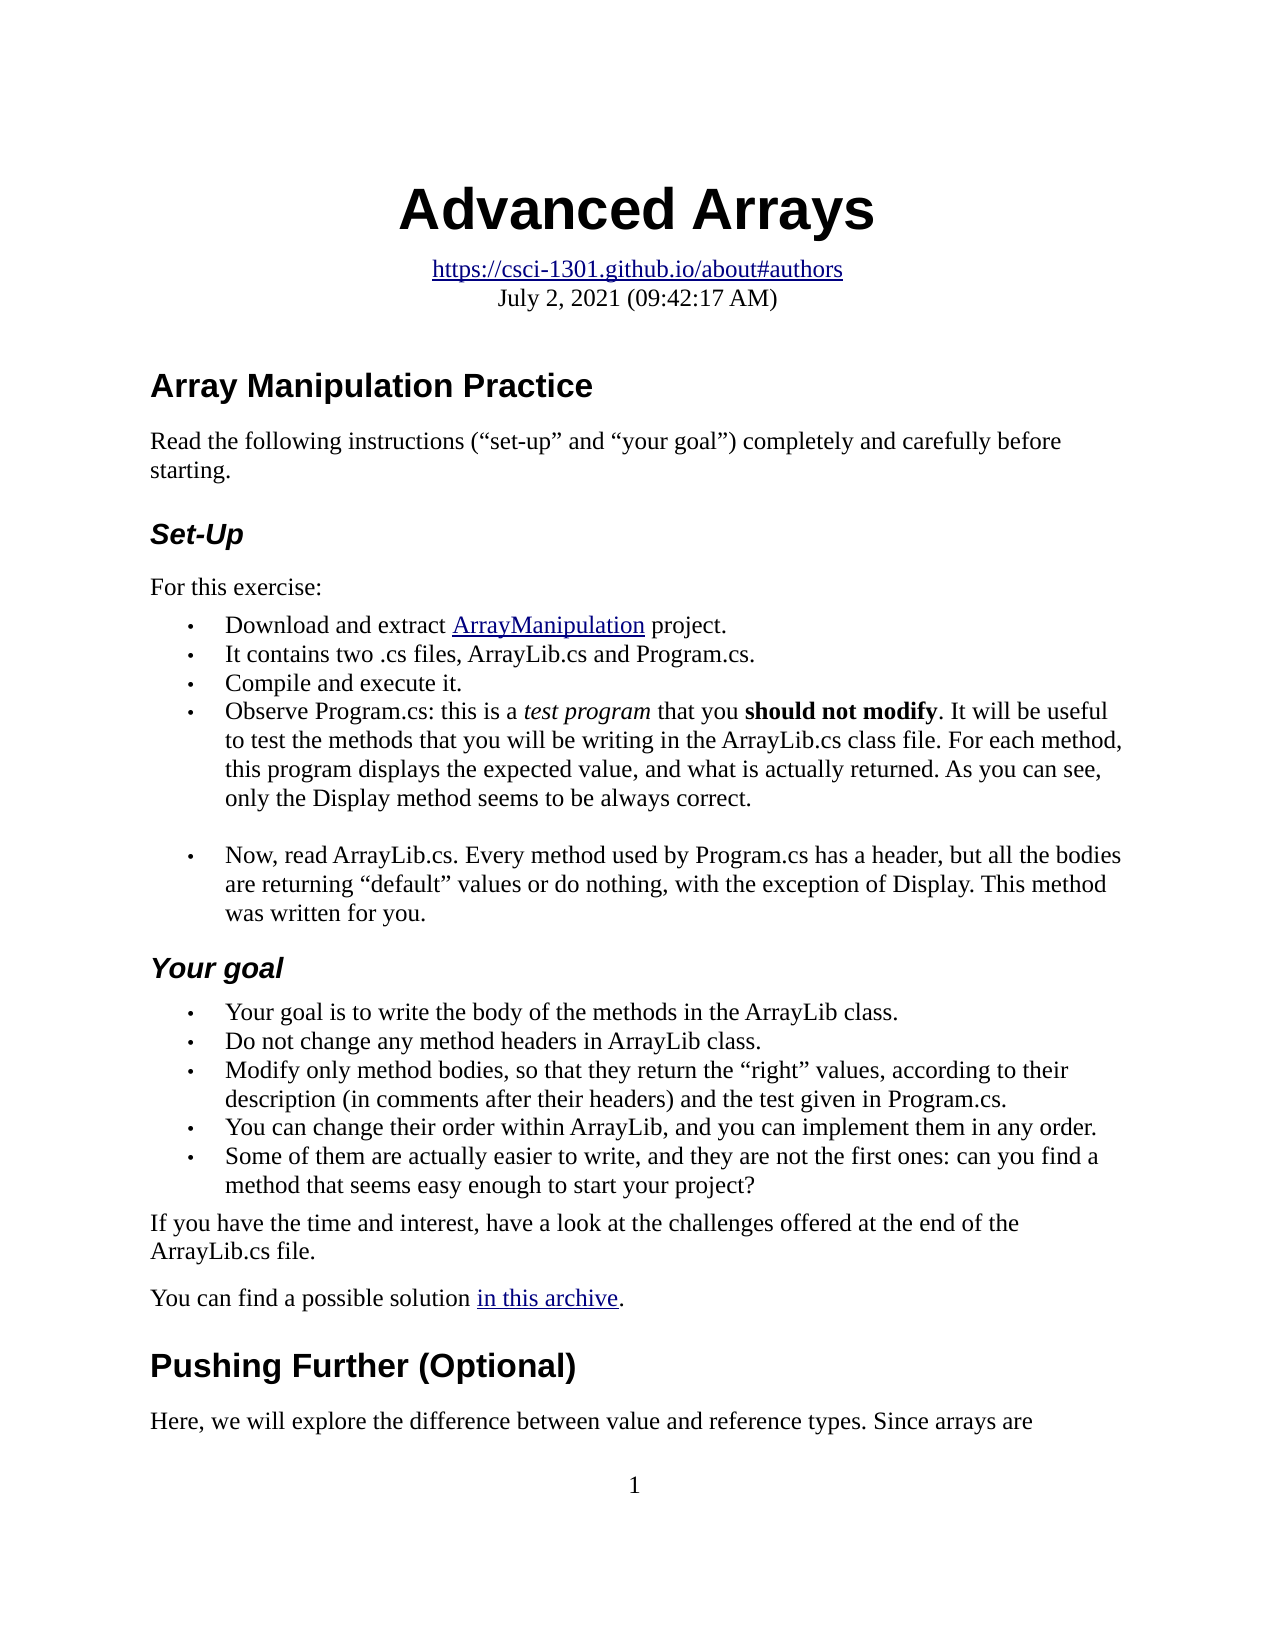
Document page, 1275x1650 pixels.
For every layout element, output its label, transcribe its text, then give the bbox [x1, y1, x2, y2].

subtitle Your goal [150, 951, 1125, 985]
subtitle Array Manipulation Practice [150, 366, 1125, 404]
list You can change their order within ArrayLib, and you can implement them in any order. [187, 1112, 1125, 1141]
text https://csci-1301.github.io/about#authors [150, 254, 1125, 283]
list Do not change any method headers in ArrayLib class. [187, 1026, 1125, 1055]
list Modify only method bodies, so that they return the “right” values, according to their description (in comments after their headers) and the test given in Program.cs. [187, 1055, 1125, 1112]
list Compile and execute it. [187, 668, 1125, 696]
text Here, we will explore the difference between value and reference types. Since arrays are [150, 1406, 1125, 1434]
title Advanced Arrays [150, 175, 1125, 242]
list Observe Program.cs: this is a test program that you should not modify. It will be useful to test the methods that you will be writing in the ArrayLib.cs class file. For each method, this program displays the expected value, and what is actually returned. As you can see, only the Display method seems to be always correct. [187, 696, 1125, 840]
list Some of them are actually easier to write, and they are not the first ones: can you find a method that seems easy enough to start your project? [187, 1141, 1125, 1199]
list Download and extract ArrayManipulation project. [187, 610, 1125, 639]
text You can find a possible solution in this archive. [150, 1283, 1125, 1312]
text Read the following instructions (“set-up” and “your goal”) completely and carefully before starting. [150, 426, 1125, 483]
text July 2, 2021 (09:42:17 AM) [150, 283, 1125, 312]
text For this exercise: [150, 572, 1125, 601]
list Now, read ArrayLib.cs. Every method used by Program.cs has a header, but all the bodies are returning “default” values or do nothing, with the exception of Display. This method was written for you. [187, 840, 1125, 926]
subtitle Set-Up [150, 517, 1125, 551]
text If you have the time and interest, have a look at the challenges offered at the end of the ArrayLib.cs file. [150, 1208, 1125, 1265]
list Your goal is to write the body of the methods in the ArrayLib class. [187, 997, 1125, 1026]
subtitle Pushing Further (Optional) [150, 1346, 1125, 1384]
list It contains two .cs files, ArrayLib.cs and Program.cs. [187, 639, 1125, 668]
